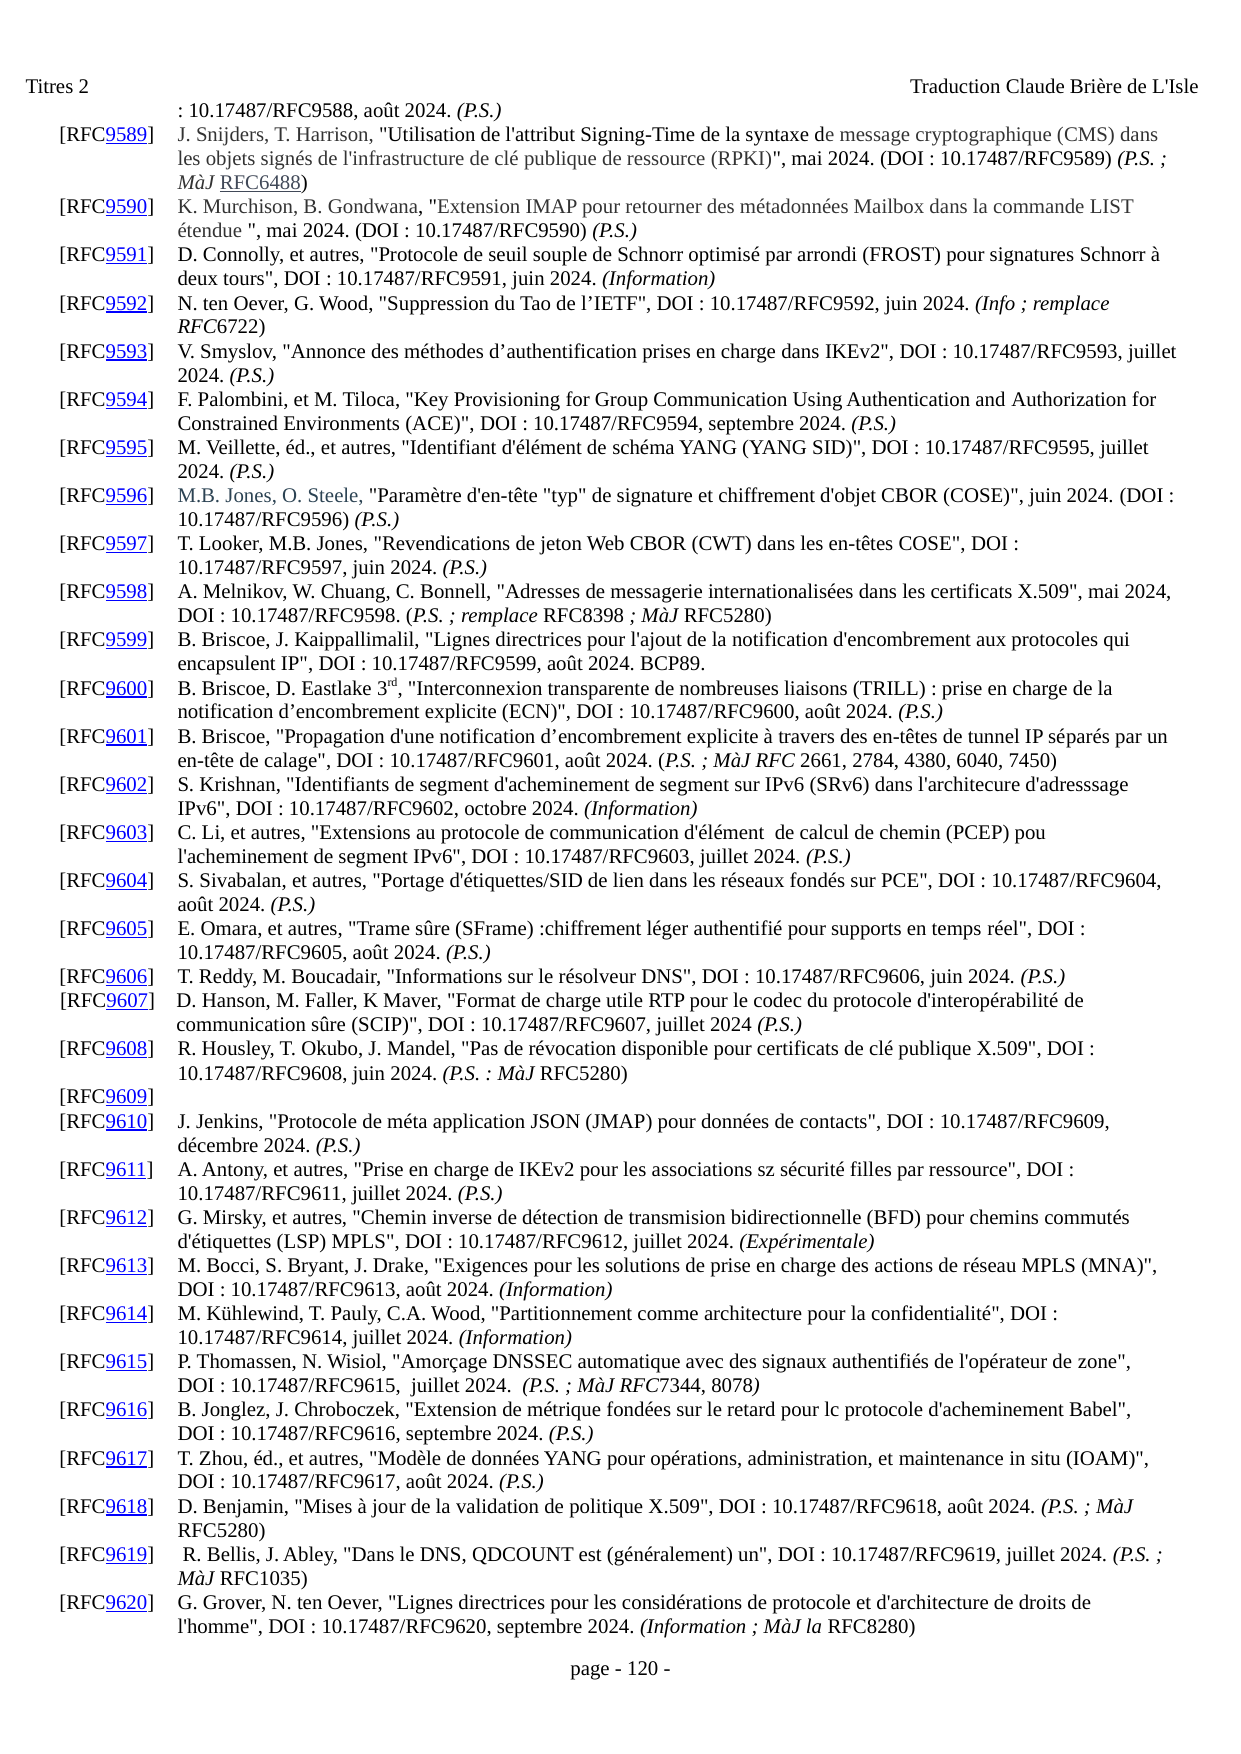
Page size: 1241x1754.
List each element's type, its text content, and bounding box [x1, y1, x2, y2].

text [RFC9606] T. Reddy, M. Boucadair, "Informations sur le résolveur DNS", DOI : 10.17487/RFC9606, juin 2024. (P.S.) [59, 964, 1181, 988]
text [RFC9609] [59, 1084, 1181, 1108]
text [RFC9605] E. Omara, et autres, "Trame sûre (SFrame) :chiffrement léger authentifié pour supports en temps réel", DOI : 10.17487/RFC9605, août 2024. (P.S.) [59, 916, 1181, 964]
text [RFC9611] A. Antony, et autres, "Prise en charge de IKEv2 pour les associations sz sécurité filles par ressource", DOI : 10.17487/RFC9611, juillet 2024. (P.S.) [59, 1157, 1181, 1205]
text [RFC9620] G. Grover, N. ten Oever, "Lignes directrices pour les considérations de protocole et d'architecture de droits de l'homme", DOI : 10.17487/RFC9620, septembre 2024. (Information ; MàJ la RFC8280) [59, 1590, 1181, 1638]
text [RFC9603] C. Li, et autres, "Extensions au protocole de communication d'élément de calcul de chemin (PCEP) pou l'acheminement de segment IPv6", DOI : 10.17487/RFC9603, juillet 2024. (P.S.) [59, 820, 1181, 868]
text [RFC9593] V. Smyslov, "Annonce des méthodes d’authentification prises en charge dans IKEv2", DOI : 10.17487/RFC9593, juillet 2024. (P.S.) [59, 338, 1181, 387]
text [RFC9592] N. ten Oever, G. Wood, "Suppression du Tao de l’IETF", DOI : 10.17487/RFC9592, juin 2024. (Info ; remplace RFC6722) [59, 290, 1181, 338]
text [RFC9594] F. Palombini, et M. Tiloca, "Key Provisioning for Group Communication Using Authentication and Authorization for Constrained Environments (ACE)", DOI : 10.17487/RFC9594, septembre 2024. (P.S.) [59, 387, 1181, 435]
text [RFC9597] T. Looker, M.B. Jones, "Revendications de jeton Web CBOR (CWT) dans les en-têtes COSE", DOI : 10.17487/RFC9597, juin 2024. (P.S.) [59, 531, 1181, 579]
text [RFC9599] B. Briscoe, J. Kaippallimalil, "Lignes directrices pour l'ajout de la notification d'encombrement aux protocoles qui encapsulent IP", DOI : 10.17487/RFC9599, août 2024. BCP89. [59, 627, 1181, 675]
text [RFC9604] S. Sivabalan, et autres, "Portage d'étiquettes/SID de lien dans les réseaux fondés sur PCE", DOI : 10.17487/RFC9604, août 2024. (P.S.) [59, 868, 1181, 916]
text [RFC9619] R. Bellis, J. Abley, "Dans le DNS, QDCOUNT est (généralement) un", DOI : 10.17487/RFC9619, juillet 2024. (P.S. ; MàJ RFC1035) [59, 1542, 1181, 1590]
text [RFC9615] P. Thomassen, N. Wisiol, "Amorçage DNSSEC automatique avec des signaux authentifiés de l'opérateur de zone", DOI : 10.17487/RFC9615, juillet 2024. (P.S. ; MàJ RFC7344, 8078) [59, 1349, 1181, 1397]
text [RFC9608] R. Housley, T. Okubo, J. Mandel, "Pas de révocation disponible pour certificats de clé publique X.509", DOI : 10.17487/RFC9608, juin 2024. (P.S. : MàJ RFC5280) [59, 1036, 1181, 1084]
text [RFC9607] D. Hanson, M. Faller, K Maver, "Format de charge utile RTP pour le codec du protocole d'interopérabilité de communication sûre (SCIP)", DOI : 10.17487/RFC9607, juillet 2024 (P.S.) [60, 988, 1181, 1036]
text [RFC9589] J. Snijders, T. Harrison, "Utilisation de l'attribut Signing-Time de la syntaxe de message cryptographique (CMS) dans les objets signés de l'infrastructure de clé publique de ressource (RPKI)", mai 2024. (DOI : 10.17487/RFC9589) (P.S. ; MàJ RFC6488) [59, 122, 1181, 194]
text [RFC9596] M.B. Jones, O. Steele, "Paramètre d'en-tête "typ" de signature et chiffrement d'objet CBOR (COSE)", juin 2024. (DOI : 10.17487/RFC9596) (P.S.) [59, 483, 1181, 531]
text [RFC9595] M. Veillette, éd., et autres, "Identifiant d'élément de schéma YANG (YANG SID)", DOI : 10.17487/RFC9595, juillet 2024. (P.S.) [59, 435, 1181, 483]
text [RFC9602] S. Krishnan, "Identifiants de segment d'acheminement de segment sur IPv6 (SRv6) dans l'architecure d'adresssage IPv6", DOI : 10.17487/RFC9602, octobre 2024. (Information) [59, 772, 1181, 820]
text [RFC9598] A. Melnikov, W. Chuang, C. Bonnell, "Adresses de messagerie internationalisées dans les certificats X.509", mai 2024, DOI : 10.17487/RFC9598. (P.S. ; remplace RFC8398 ; MàJ RFC5280) [59, 579, 1181, 627]
text [RFC9590] K. Murchison, B. Gondwana, "Extension IMAP pour retourner des métadonnées Mailbox dans la commande LIST étendue ", mai 2024. (DOI : 10.17487/RFC9590) (P.S.) [59, 194, 1181, 242]
text [RFC9616] B. Jonglez, J. Chroboczek, "Extension de métrique fondées sur le retard pour lc protocole d'acheminement Babel", DOI : 10.17487/RFC9616, septembre 2024. (P.S.) [59, 1397, 1181, 1445]
text [RFC9600] B. Briscoe, D. Eastlake 3rd, "Interconnexion transparente de nombreuses liaisons (TRILL) : prise en charge de la notification d’encombrement explicite (ECN)", DOI : 10.17487/RFC9600, août 2024. (P.S.) [59, 675, 1181, 723]
text [RFC9591] D. Connolly, et autres, "Protocole de seuil souple de Schnorr optimisé par arrondi (FROST) pour signatures Schnorr à deux tours", DOI : 10.17487/RFC9591, juin 2024. (Information) [59, 242, 1181, 290]
text [RFC9613] M. Bocci, S. Bryant, J. Drake, "Exigences pour les solutions de prise en charge des actions de réseau MPLS (MNA)", DOI : 10.17487/RFC9613, août 2024. (Information) [59, 1253, 1181, 1301]
text [RFC9618] D. Benjamin, "Mises à jour de la validation de politique X.509", DOI : 10.17487/RFC9618, août 2024. (P.S. ; MàJ RFC5280) [59, 1493, 1181, 1542]
text [RFC9617] T. Zhou, éd., et autres, "Modèle de données YANG pour opérations, administration, et maintenance in situ (IOAM)", DOI : 10.17487/RFC9617, août 2024. (P.S.) [59, 1445, 1181, 1493]
text [RFC9612] G. Mirsky, et autres, "Chemin inverse de détection de transmision bidirectionnelle (BFD) pour chemins commutés d'étiquettes (LSP) MPLS", DOI : 10.17487/RFC9612, juillet 2024. (Expérimentale) [59, 1205, 1181, 1253]
text [RFC9610] J. Jenkins, "Protocole de méta application JSON (JMAP) pour données de contacts", DOI : 10.17487/RFC9609, décembre 2024. (P.S.) [59, 1108, 1181, 1157]
text [RFC9601] B. Briscoe, "Propagation d'une notification d’encombrement explicite à travers des en-têtes de tunnel IP séparés par un en-tête de calage", DOI : 10.17487/RFC9601, août 2024. (P.S. ; MàJ RFC 2661, 2784, 4380, 6040, 7450) [59, 723, 1181, 772]
text : 10.17487/RFC9588, août 2024. (P.S.) [59, 98, 1181, 122]
text [RFC9614] M. Kühlewind, T. Pauly, C.A. Wood, "Partitionnement comme architecture pour la confidentialité", DOI : 10.17487/RFC9614, juillet 2024. (Information) [59, 1301, 1181, 1349]
